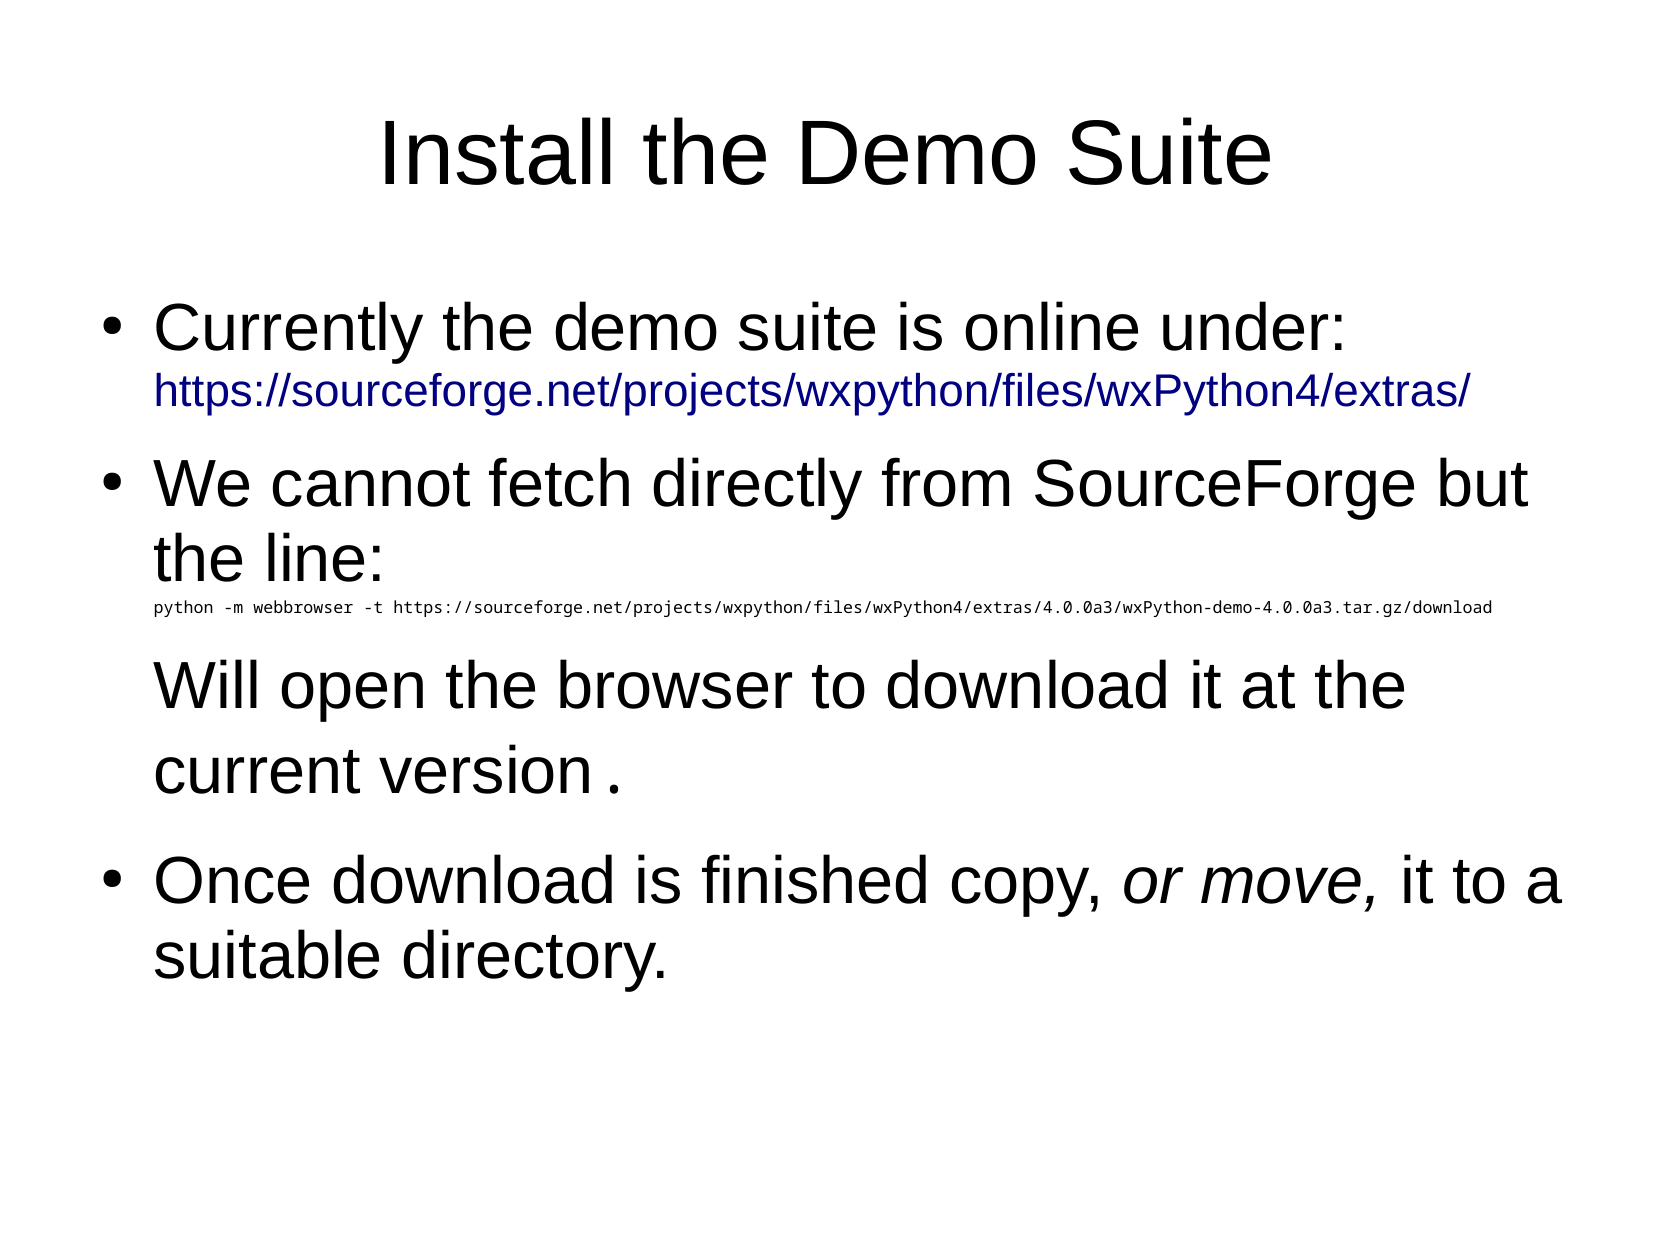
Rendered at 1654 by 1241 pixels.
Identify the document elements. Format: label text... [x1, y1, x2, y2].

title Install the Demo Suite [82, 49, 1571, 257]
list Currently the demo suite is online under: https://sourceforge.net/projects/wxpython/files/wxPython4/extras/ We cannot fetch directly from SourceForge but the line: python -m webbrowser -t https://sourceforge.net/projects/wxpython/files/wxPython4/extras/4.0.0a3/wxPython-demo-4.0.0a3.tar.gz/download Will open the browser to download it at the current version. Once download is finished copy, or move, it to a suitable directory. [82, 290, 1571, 1010]
